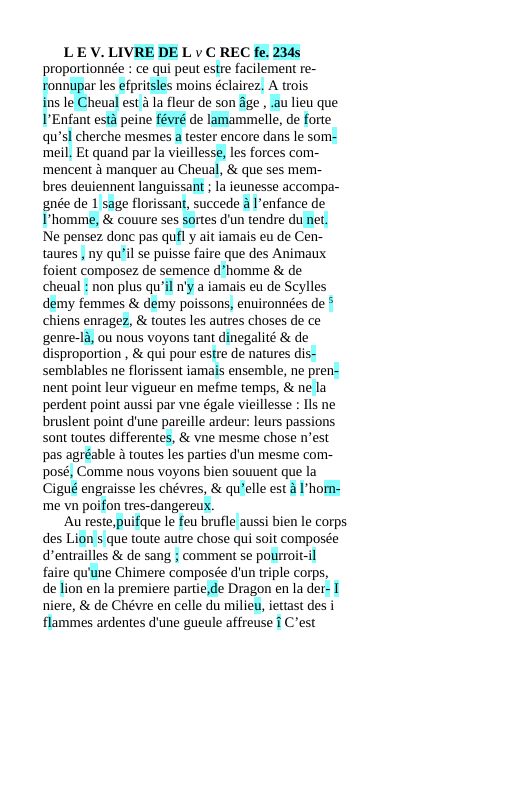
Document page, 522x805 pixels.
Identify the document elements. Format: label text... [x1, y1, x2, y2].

text L E V. LIVRE DE L v C REC fe. 234s proportionnée : ce qui peut estre facilement re- ronnupar les efpritsles moins éclairez. A trois ins le Cheual est à la fleur de son âge , .au lieu que l’Enfant està peine févré de lamammelle, de forte qu’sl cherche mesmes a tester encore dans le som- meil. Et quand par la vieillesse, les forces com- mencent à manquer au Cheual, & que ses mem- bres deuiennent languissant ; la ieunesse accompa- gnée de 1 sage florissant, succede à l’enfance de l’homme, & couure ses sortes d'un tendre du net. Ne pensez donc pas qufl y ait iamais eu de Cen- taures , ny qu’il se puisse faire que des Animaux foient composez de semence d’homme & de cheual : non plus qu’il n'y a iamais eu de Scylles demy femmes & demy poissons, enuironnées de 5 chiens enragez, & toutes les autres choses de ce genre-là, ou nous voyons tant dinegalité & de disproportion , & qui pour estre de natures dis- semblables ne florissent iamais ensemble, ne pren- nent point leur vigueur en mefme temps, & ne la perdent point aussi par vne égale vieillesse : Ils ne bruslent point d'une pareille ardeur: leurs passions sont toutes differentes, & vne mesme chose n’est pas agréable à toutes les parties d'un mesme com- posé, Comme nous voyons bien souuent que la Cigué engraisse les chévres, & qu’elle est à l’horn- me vn poifon tres-dangereux. [43, 43, 426, 513]
text Au reste,puifque le feu brufle aussi bien le corps des Lion s que toute autre chose qui soit composée d’entrailles & de sang ; comment se pourroit-il faire qu'une Chimere composée d'un triple corps, de lion en la premiere partie,de Dragon en la der- I niere, & de Chévre en celle du milieu, iettast des i flammes ardentes d'une gueule affreuse î C’est [43, 513, 426, 630]
